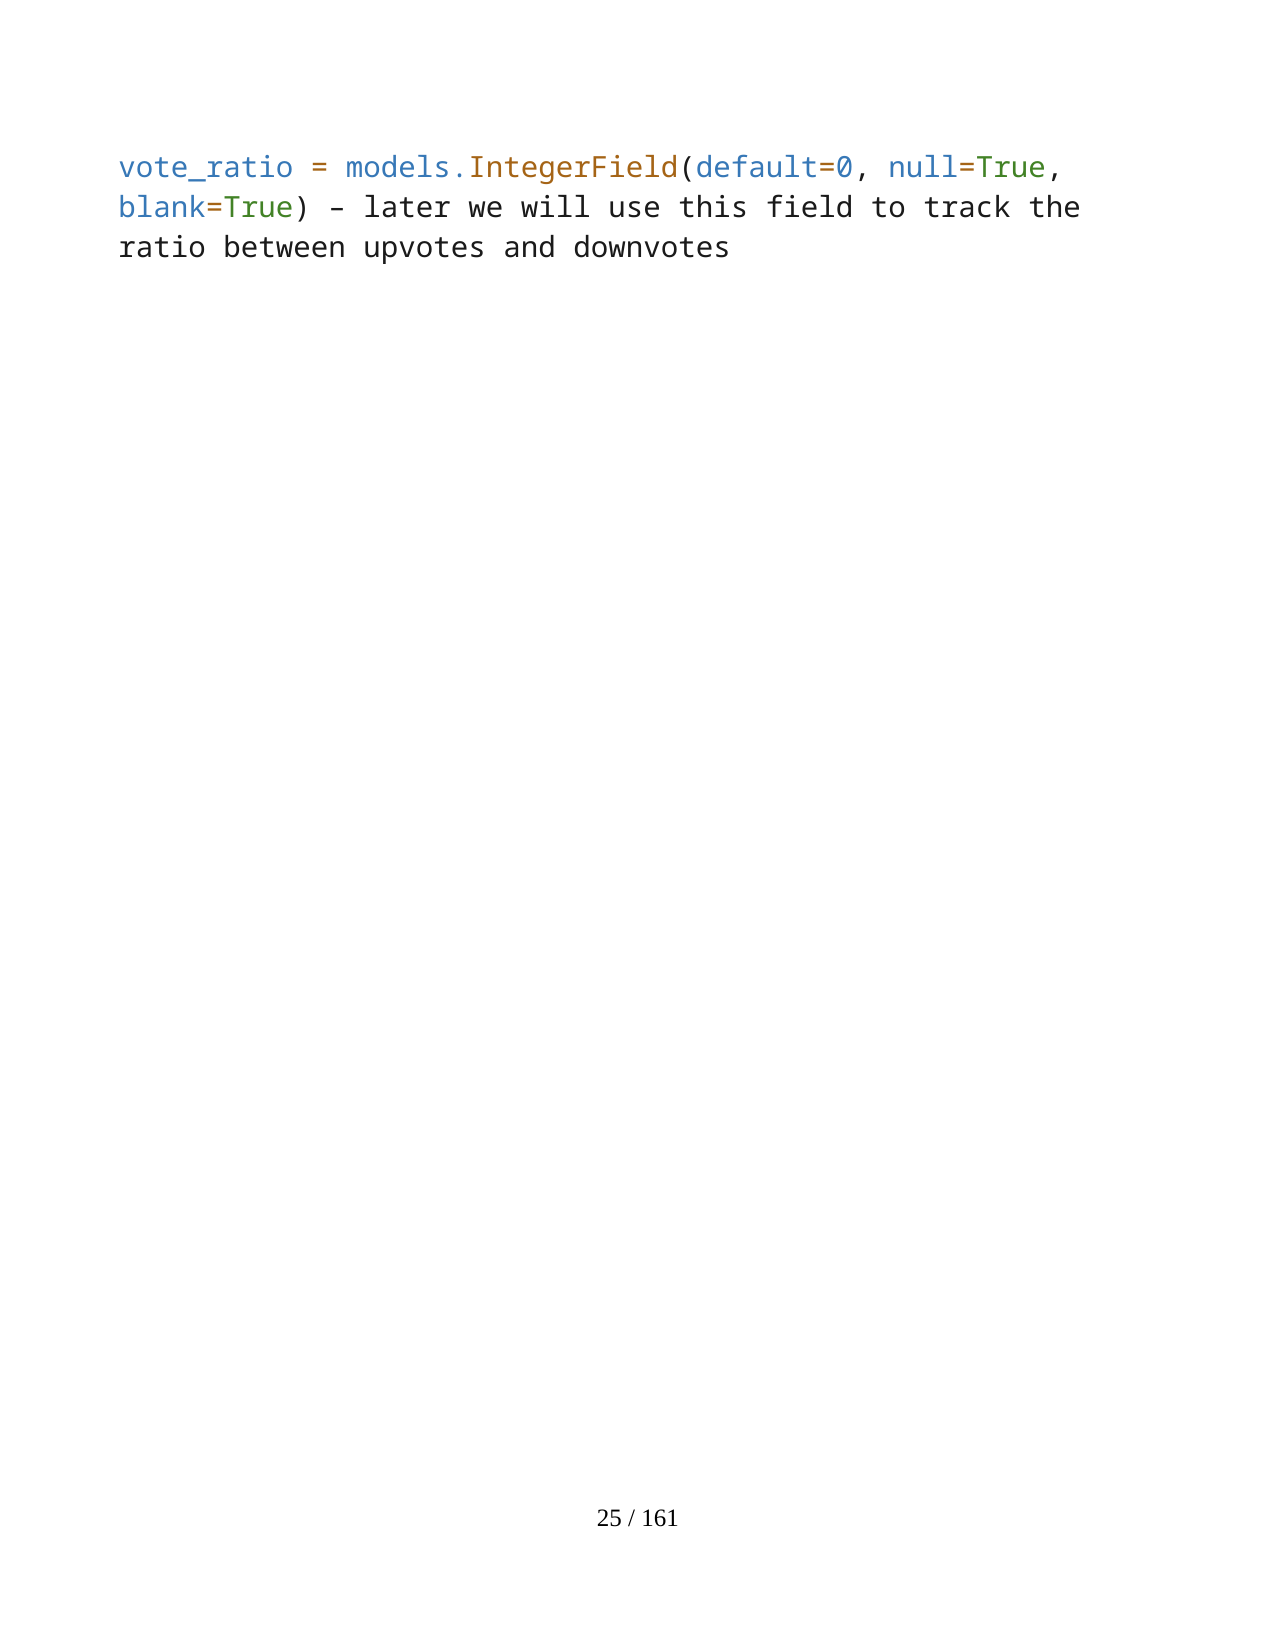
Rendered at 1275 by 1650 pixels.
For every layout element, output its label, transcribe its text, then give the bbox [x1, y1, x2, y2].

text vote_ratio = models.IntegerField(default=0, null=True, blank=True) – later we will use this field to track the ratio between upvotes and downvotes [118, 146, 1157, 266]
